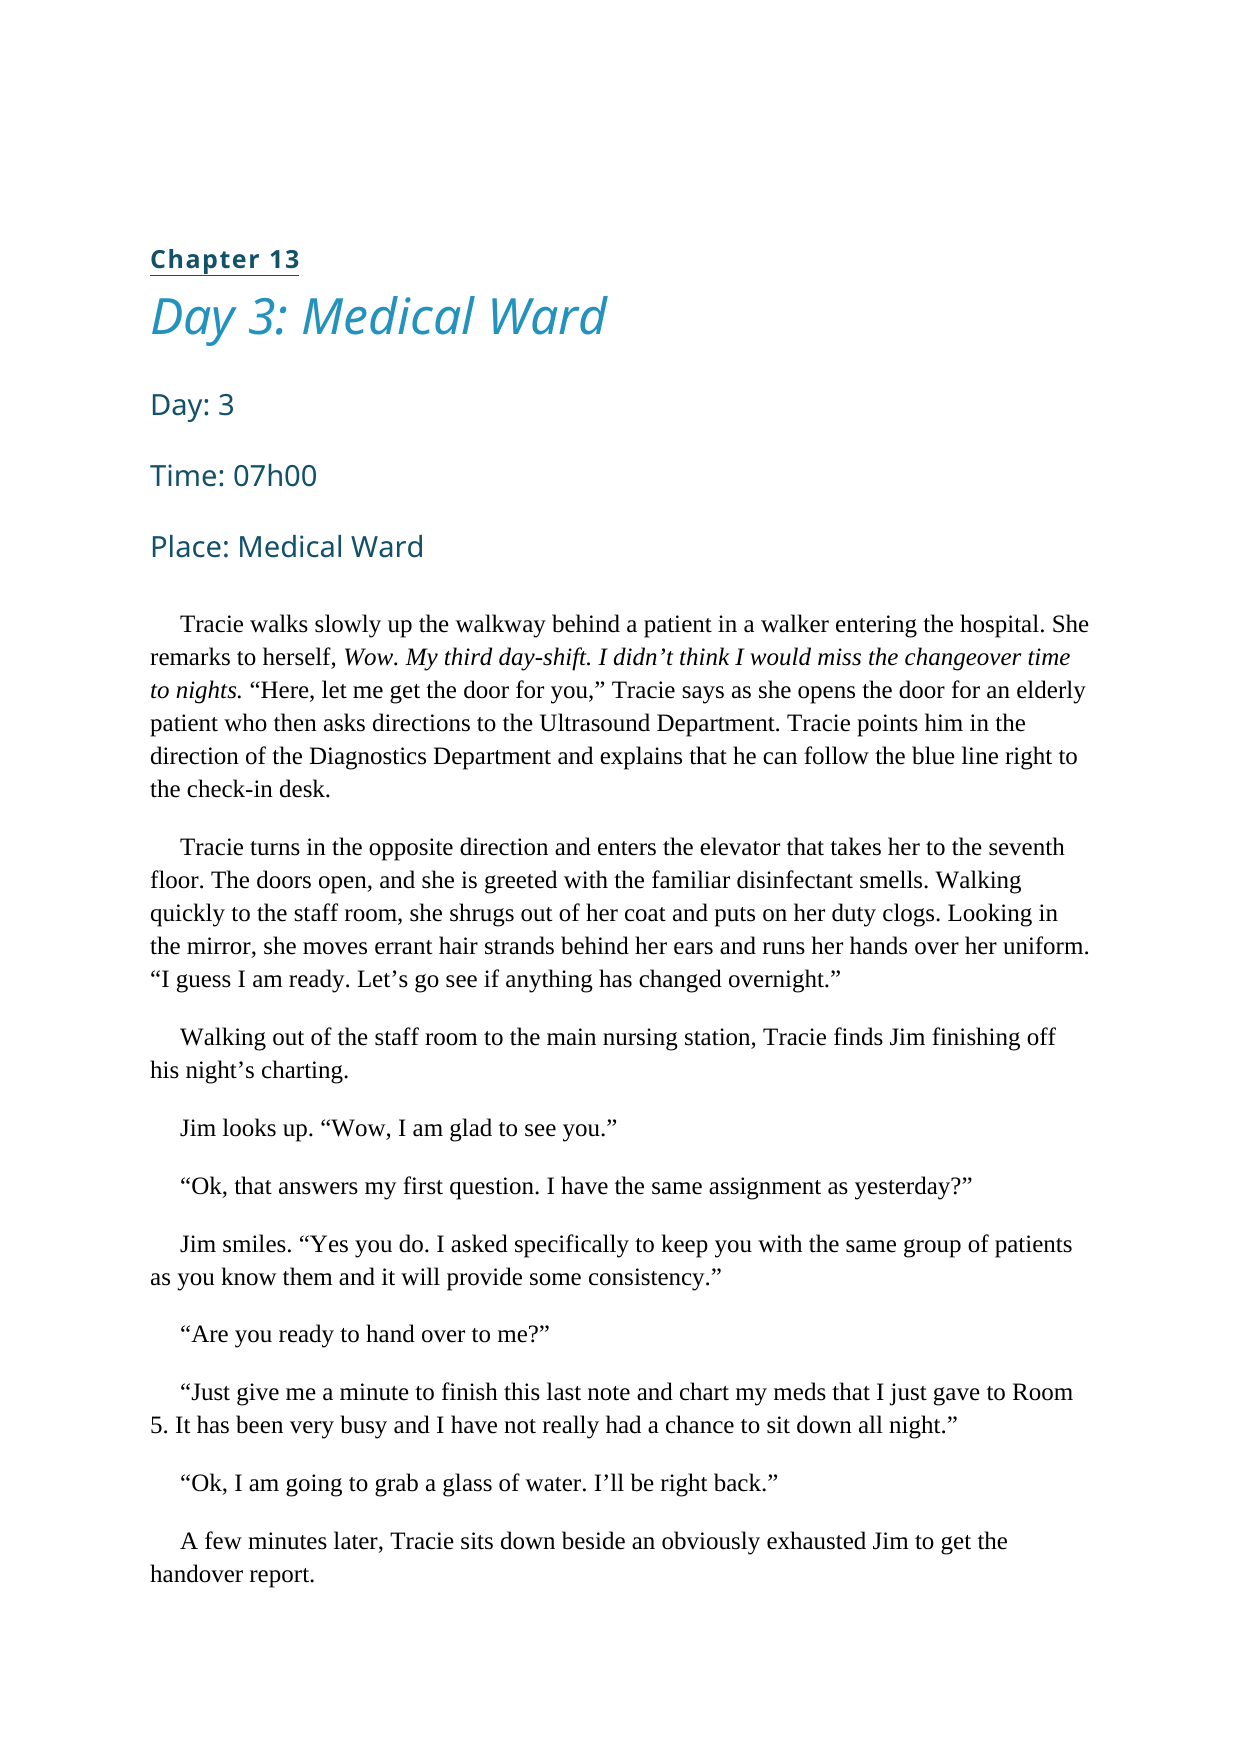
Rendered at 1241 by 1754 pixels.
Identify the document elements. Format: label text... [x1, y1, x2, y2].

text “Are you ready to hand over to me?” [150, 1319, 1090, 1348]
text Jim smiles. “Yes you do. I asked specifically to keep you with the same group of patients as you know them and it will provide some consistency.” [150, 1229, 1090, 1290]
subtitle Day: 3 [150, 384, 1090, 424]
text Tracie turns in the opposite direction and enters the elevator that takes her to the seventh floor. The doors open, and she is greeted with the familiar disinfectant smells. Walking quickly to the staff room, she shrugs out of her coat and puts on her duty clogs. Looking in the mirror, she moves errant hair strands behind her ears and runs her hands over her uniform. “I guess I am ready. Let’s go see if anything has changed overnight.” [150, 832, 1090, 993]
subtitle Time: 07h00 [150, 455, 1090, 495]
text “Ok, I am going to grab a glass of water. I’ll be right back.” [150, 1468, 1090, 1497]
text “Just give me a minute to finish this last note and chart my meds that I just gave to Room 5. It has been very busy and I have not really had a chance to sit down all night.” [150, 1377, 1090, 1439]
text Tracie walks slowly up the walkway behind a patient in a walker entering the hospital. She remarks to herself, Wow. My third day-shift. I didn’t think I would miss the changeover time to nights. “Here, let me get the door for you,” Tracie says as she opens the door for an elderly patient who then asks directions to the Ultrasound Department. Tracie points him in the direction of the Diagnostics Department and explains that he can follow the blue line right to the check-in desk. [150, 609, 1090, 803]
text Jim looks up. “Wow, I am glad to see you.” [150, 1113, 1090, 1142]
text A few minutes later, Tracie sits down beside an obviously exhausted Jim to get the handover report. [150, 1526, 1090, 1588]
subtitle Day 3: Medical Ward [150, 281, 1090, 349]
text Walking out of the staff room to the main nursing station, Tracie finds Jim finishing off his night’s charting. [150, 1022, 1090, 1084]
subtitle Chapter 13 [150, 241, 1090, 276]
subtitle Place: Medical Ward [150, 526, 1090, 566]
text “Ok, that answers my first question. I have the same assignment as yesterday?” [150, 1171, 1090, 1199]
